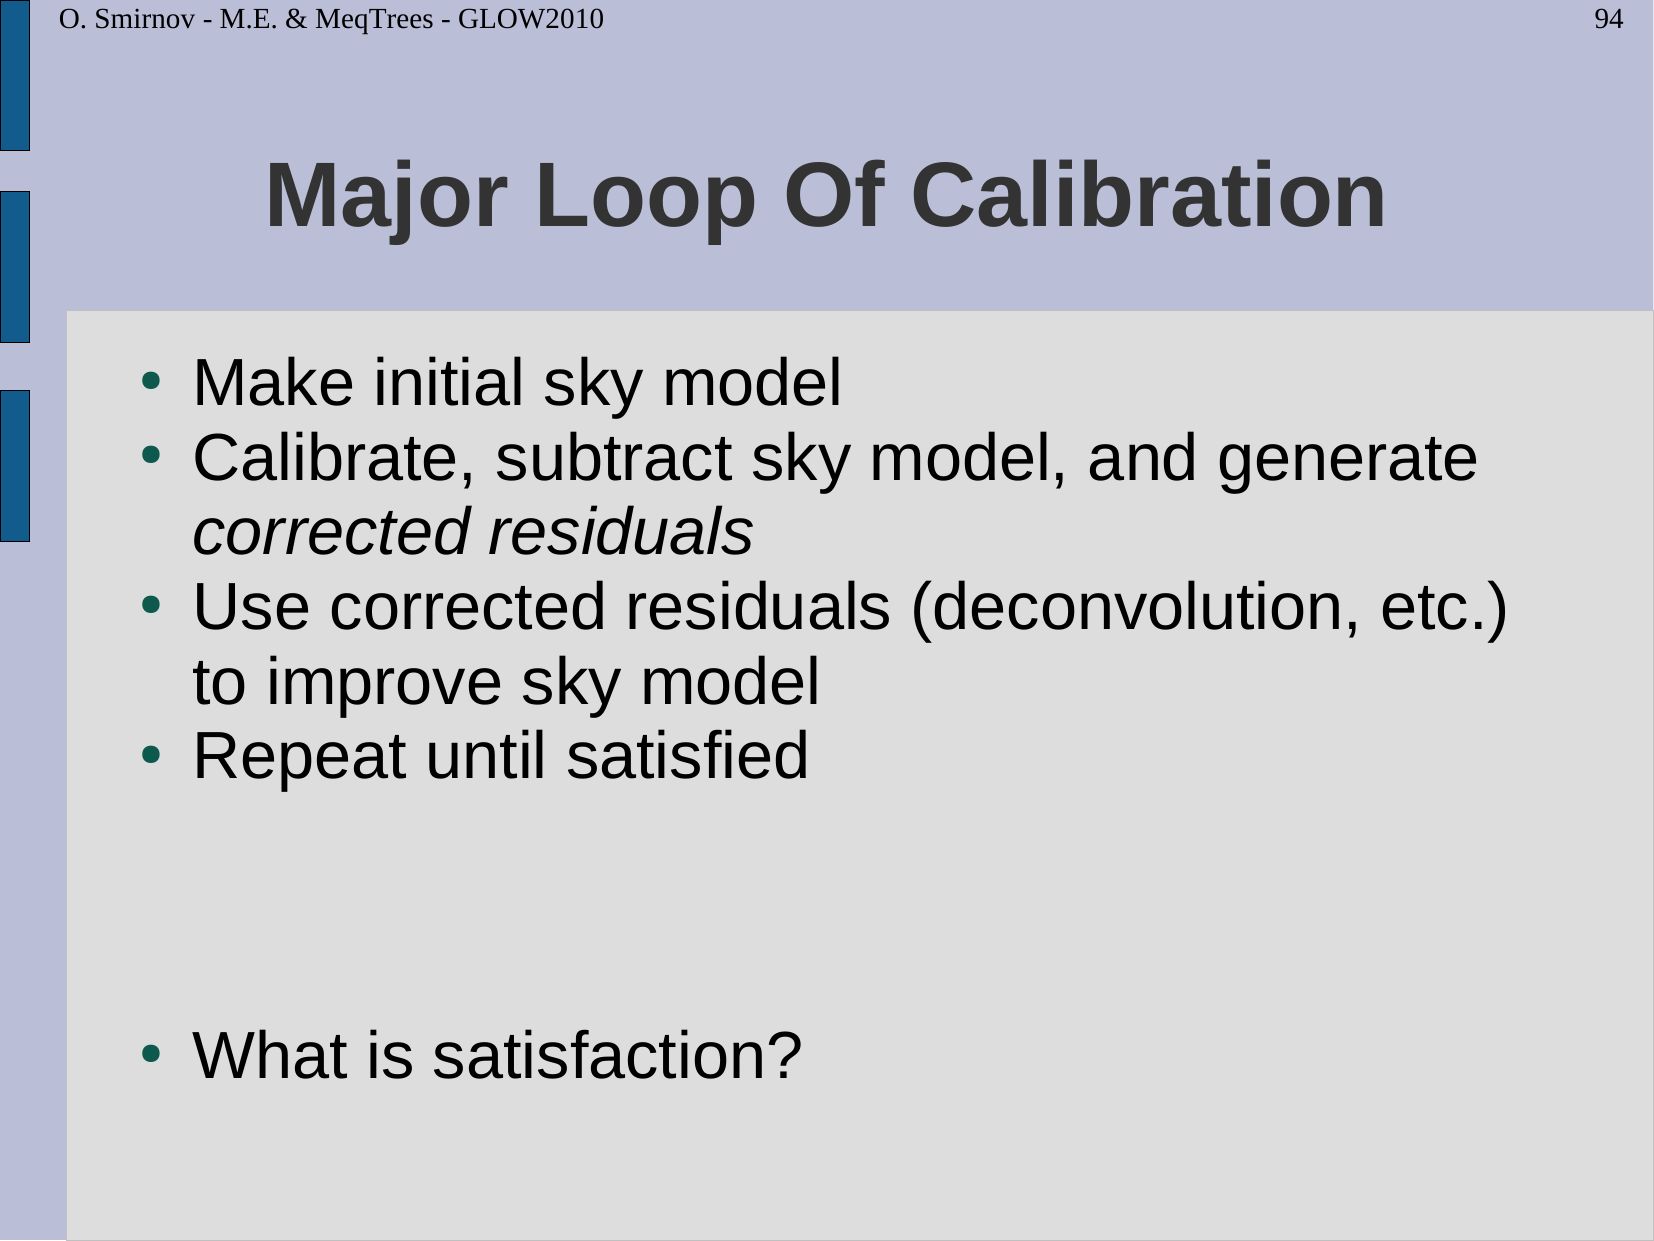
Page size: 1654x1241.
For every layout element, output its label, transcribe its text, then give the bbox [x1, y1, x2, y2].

list Make initial sky model Calibrate, subtract sky model, and generate corrected residuals Use corrected residuals (deconvolution, etc.) to improve sky model Repeat until satisfied What is satisfaction? [121, 344, 1534, 1164]
title Major Loop Of Calibration [121, 91, 1534, 299]
